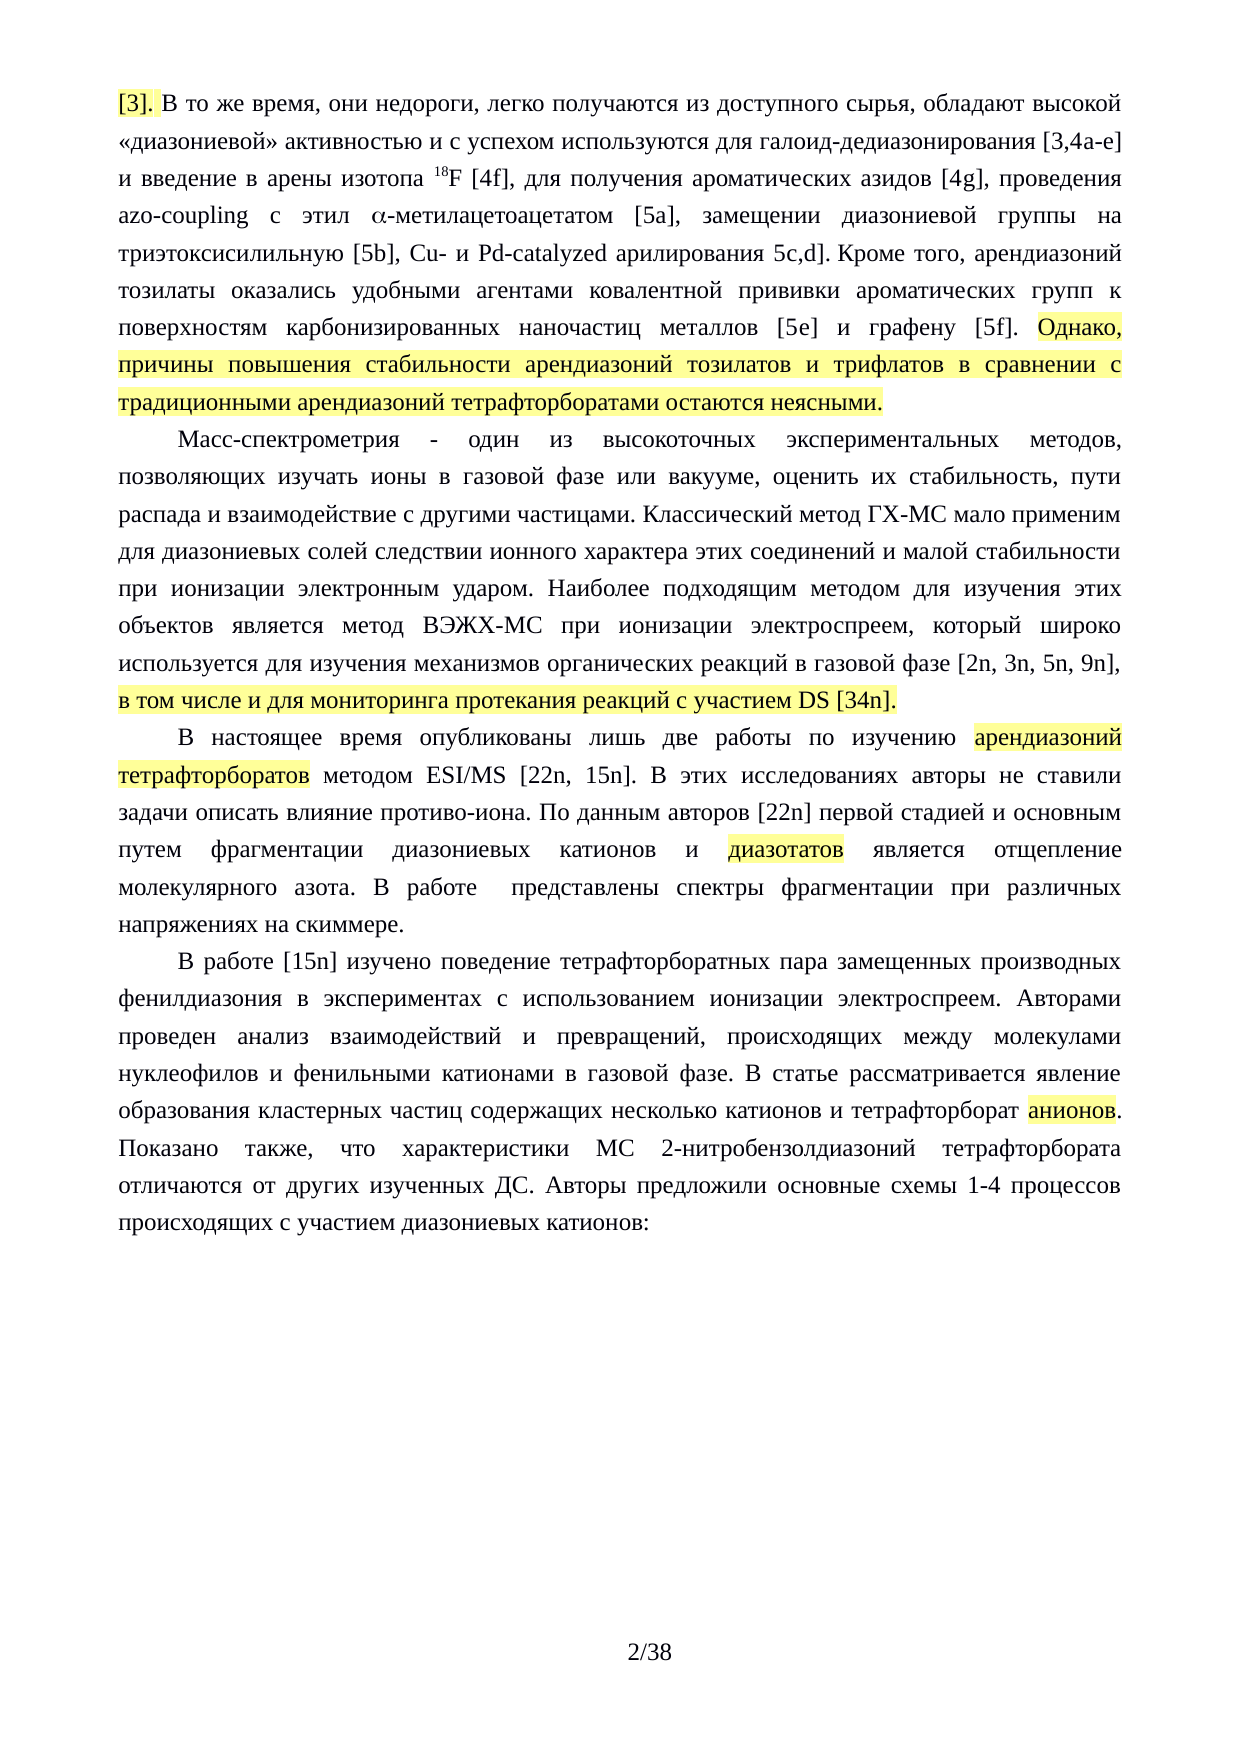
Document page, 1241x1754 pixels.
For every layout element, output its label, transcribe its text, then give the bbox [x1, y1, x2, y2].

list [3]. В то же время, они недороги, легко получаются из доступного сырья, обладают высокой «диазониевой» активностью и с успехом используются для галоид-дедиазонирования [3,4a-e] и введение в арены изотопа 18F [4f], для получения ароматических азидов [4g], проведения azo-coupling с этил -метилацетоацетатом [5a], замещении диазониевой группы на триэтоксисилильную [5b], Cu- и Pd-catalyzed арилирования 5c,d]. Кроме того, арендиазоний тозилаты оказались удобными агентами ковалентной прививки ароматических групп к поверхностям карбонизированных наночастиц металлов [5e] и графену [5f]. Однако, причины повышения стабильности арендиазоний тозилатов и трифлатов в сравнении с традиционными арендиазоний тетрафторборатами остаются неясными. [118, 88, 1122, 416]
list В работе [15n] изучено поведение тетрафторборатных пара замещенных производных фенилдиазония в экспериментах с использованием ионизации электроспреем. Авторами проведен анализ взаимодействий и превращений, происходящих между молекулами нуклеофилов и фенильными катионами в газовой фазе. В статье рассматривается явление образования кластерных частиц содержащих несколько катионов и тетрафторборат анионов. Показано также, что характеристики МС 2-нитробензолдиазоний тетрафторбората отличаются от других изученных ДС. Авторы предложили основные схемы 1-4 процессов происходящих с участием диазониевых катионов: [118, 946, 1122, 1236]
list Масс-спектрометрия - один из высокоточных экспериментальных методов, позволяющих изучать ионы в газовой фазе или вакууме, оценить их стабильность, пути распада и взаимодействие с другими частицами. Классический метод ГХ-МС мало применим для диазониевых солей следствии ионного характера этих соединений и малой стабильности при ионизации электронным ударом. Наиболее подходящим методом для изучения этих объектов является метод ВЭЖХ-МС при ионизации электроспреем, который широко используется для изучения механизмов органических реакций в газовой фазе [2n, 3n, 5n, 9n], в том числе и для мониторинга протекания реакций с участием DS [34n]. [118, 424, 1122, 714]
list В настоящее время опубликованы лишь две работы по изучению арендиазоний тетрафторборатов методом ESI/MS [22n, 15n]. В этих исследованиях авторы не ставили задачи описать влияние противо-иона. По данным авторов [22n] первой стадией и основным путем фрагментации диазониевых катионов и диазотатов является отщепление молекулярного азота. В работе представлены спектры фрагментации при различных напряжениях на скиммере. [118, 722, 1122, 938]
